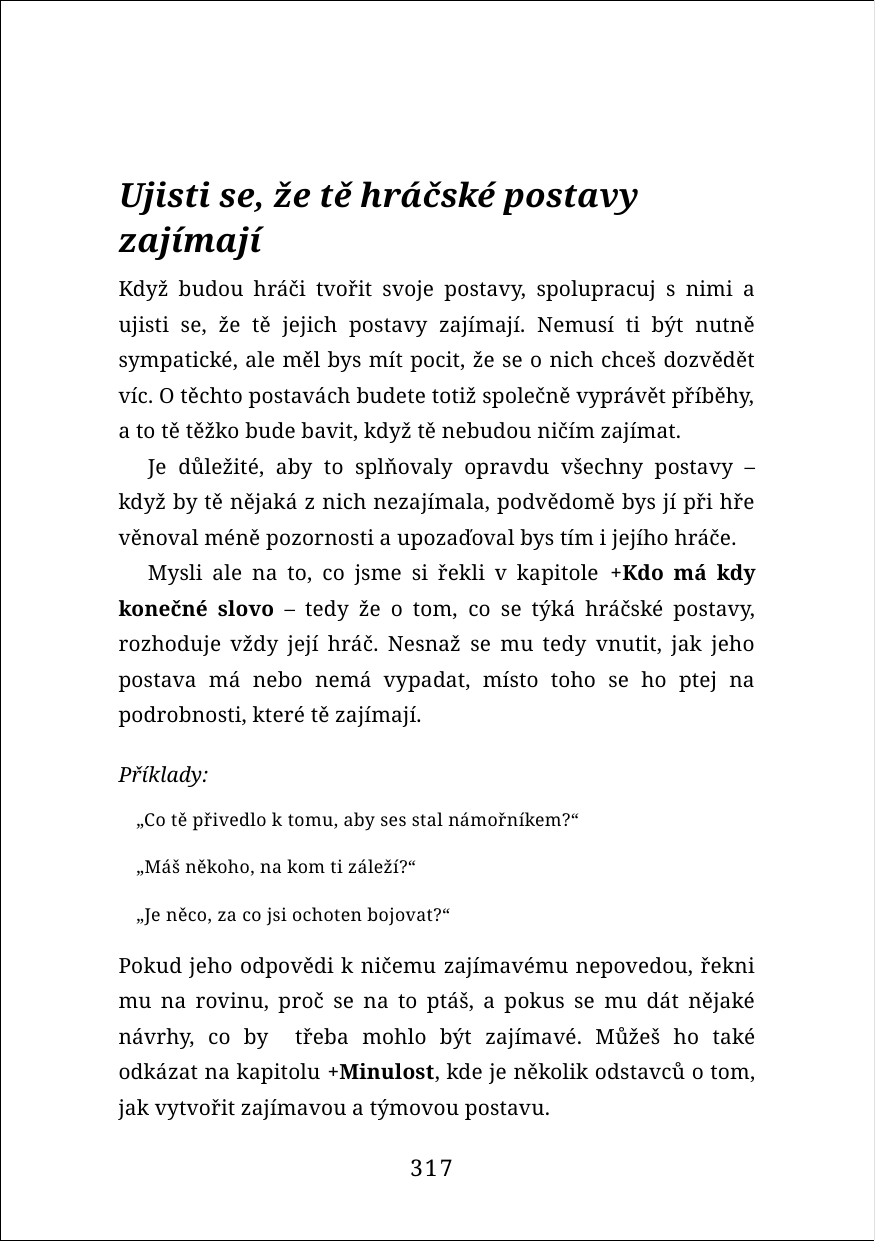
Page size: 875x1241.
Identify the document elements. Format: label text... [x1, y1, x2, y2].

text Pokud jeho odpovědi k ničemu zajímavému nepovedou, řekni mu na rovinu, proč se na to ptáš, a pokus se mu dát nějaké návrhy, co by třeba mohlo být zajímavé. Můžeš ho také odkázat na kapitolu +Minulost, kde je několik odstavců o tom, jak vytvořit zajímavou a týmovou postavu. [118, 951, 756, 1121]
text „Máš někoho, na kom ti záleží?“ [136, 855, 756, 879]
text „Co tě přivedlo k tomu, aby ses stal námořníkem?“ [136, 807, 756, 831]
subtitle Ujisti se, že tě hráčské postavy zajímají [118, 172, 756, 263]
text Příklady: [118, 760, 756, 788]
text „Je něco, za co jsi ochoten bojovat?“ [136, 903, 756, 927]
text Když budou hráči tvořit svoje postavy, spolupracuj s nimi a ujisti se, že tě jejich postavy zajímají. Nemusí ti být nutně sympatické, ale měl bys mít pocit, že se o nich chceš dozvědět víc. O těchto postavách budete totiž společně vyprávět příběhy, a to tě těžko bude bavit, když tě nebudou ničím zajímat. Je důležité, aby to splňovaly opravdu všechny postavy – když by tě nějaká z nich nezajímala, podvědomě bys jí při hře věnoval méně pozornosti a upozaďoval bys tím i jejího hráče. Mysli ale na to, co jsme si řekli v kapitole +Kdo má kdy konečné slovo – tedy že o tom, co se týká hráčské postavy, rozhoduje vždy její hráč. Nesnaž se mu tedy vnutit, jak jeho postava má nebo nemá vypadat, místo toho se ho ptej na podrobnosti, které tě zajímají. [118, 274, 756, 729]
